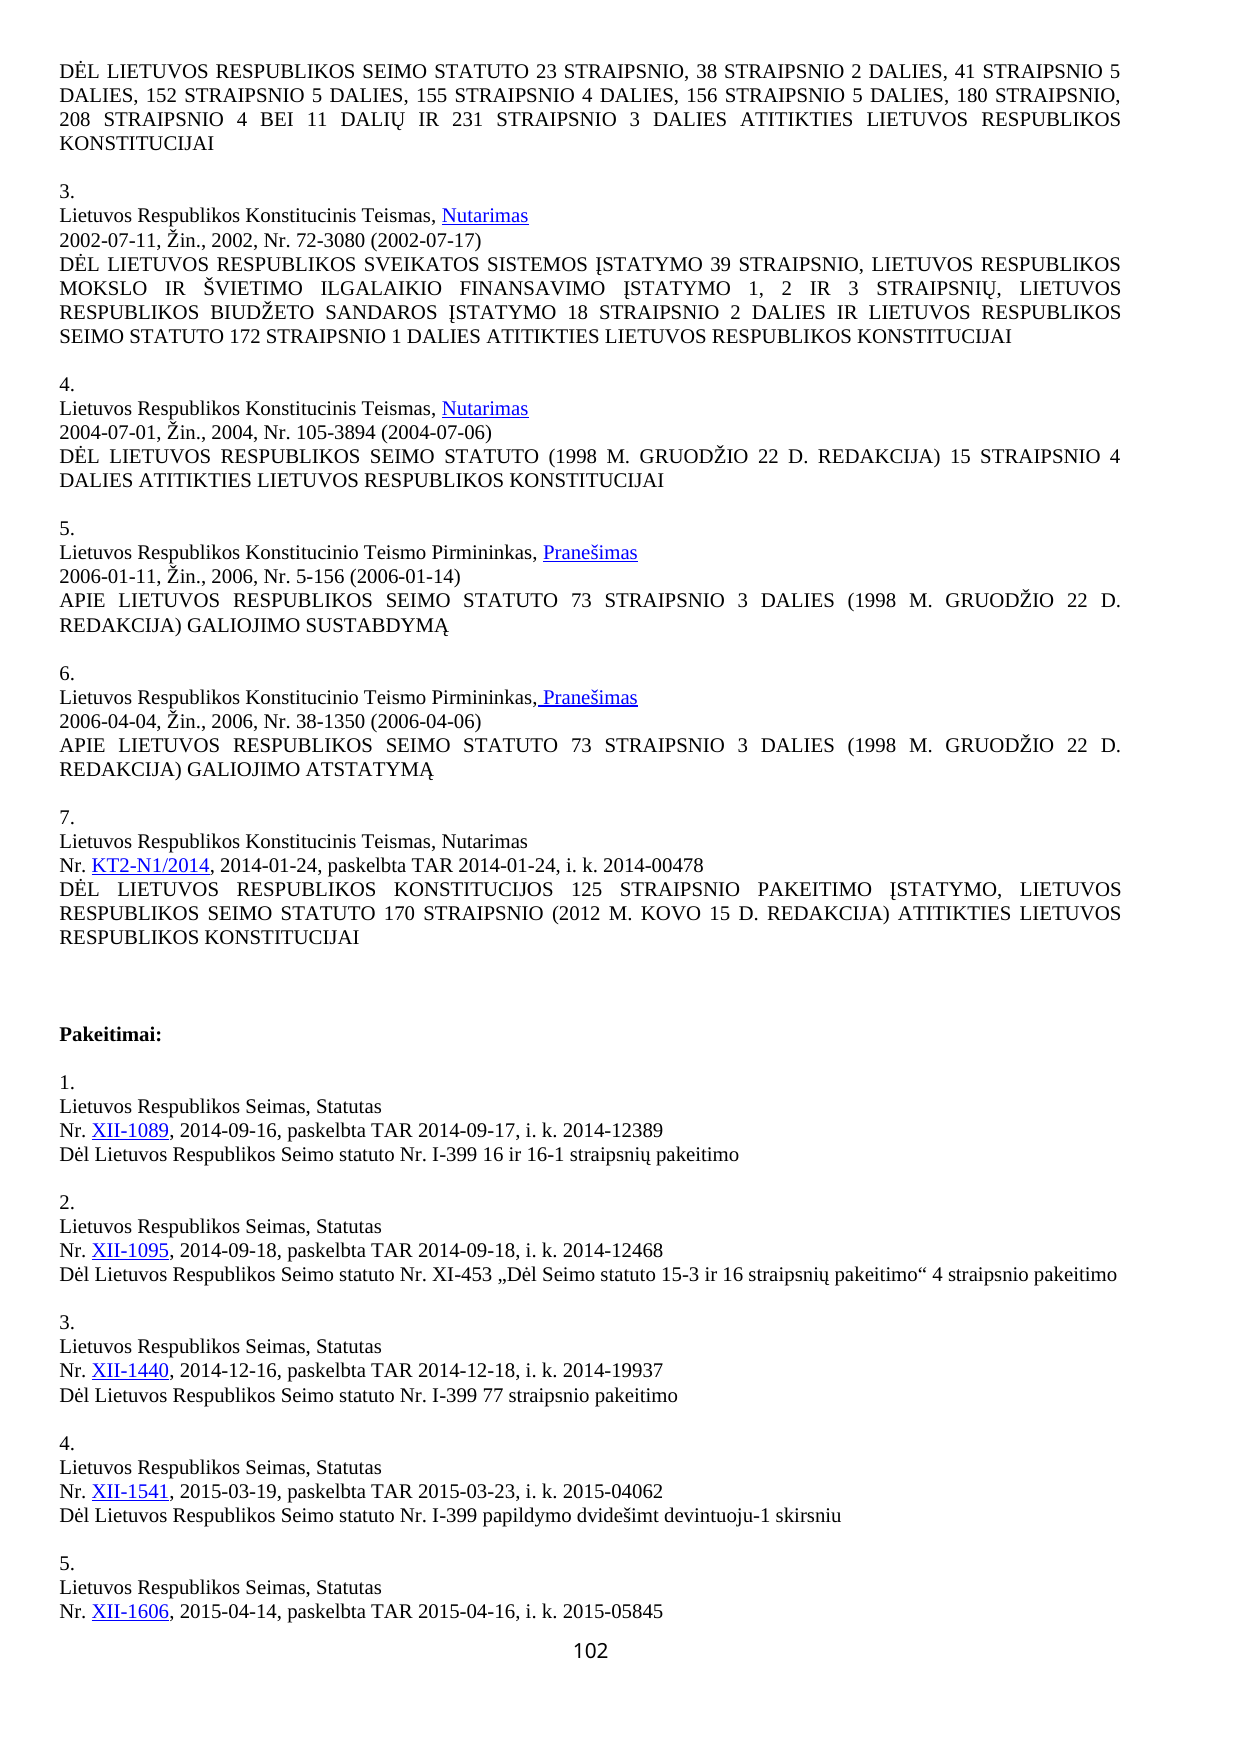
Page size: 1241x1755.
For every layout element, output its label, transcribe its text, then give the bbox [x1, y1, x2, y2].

text Nr. XII-1440, 2014-12-16, paskelbta TAR 2014-12-18, i. k. 2014-19937 [59, 1358, 1122, 1382]
text Lietuvos Respublikos Seimas, Statutas [59, 1214, 1122, 1238]
text 2002-07-11, Žin., 2002, Nr. 72-3080 (2002-07-17) [59, 227, 1122, 252]
text 2. [59, 1190, 1122, 1214]
text DĖL LIETUVOS RESPUBLIKOS SVEIKATOS SISTEMOS ĮSTATYMO 39 STRAIPSNIO, LIETUVOS RESPUBLIKOS MOKSLO IR ŠVIETIMO ILGALAIKIO FINANSAVIMO ĮSTATYMO 1, 2 IR 3 STRAIPSNIŲ, LIETUVOS RESPUBLIKOS BIUDŽETO SANDAROS ĮSTATYMO 18 STRAIPSNIO 2 DALIES IR LIETUVOS RESPUBLIKOS SEIMO STATUTO 172 STRAIPSNIO 1 DALIES ATITIKTIES LIETUVOS RESPUBLIKOS KONSTITUCIJAI [59, 252, 1122, 348]
text 4. [59, 1431, 1122, 1455]
text Nr. XII-1089, 2014-09-16, paskelbta TAR 2014-09-17, i. k. 2014-12389 [59, 1118, 1122, 1142]
text Lietuvos Respublikos Konstitucinis Teismas, Nutarimas [59, 829, 1122, 853]
text DĖL LIETUVOS RESPUBLIKOS SEIMO STATUTO (1998 M. GRUODŽIO 22 D. REDAKCIJA) 15 STRAIPSNIO 4 DALIES ATITIKTIES LIETUVOS RESPUBLIKOS KONSTITUCIJAI [59, 444, 1122, 492]
text Nr. XII-1541, 2015-03-19, paskelbta TAR 2015-03-23, i. k. 2015-04062 [59, 1479, 1122, 1503]
text Lietuvos Respublikos Konstitucinio Teismo Pirmininkas, Pranešimas [59, 540, 1122, 564]
text DĖL LIETUVOS RESPUBLIKOS KONSTITUCIJOS 125 STRAIPSNIO PAKEITIMO ĮSTATYMO, LIETUVOS RESPUBLIKOS SEIMO STATUTO 170 STRAIPSNIO (2012 M. KOVO 15 D. REDAKCIJA) ATITIKTIES LIETUVOS RESPUBLIKOS KONSTITUCIJAI [59, 877, 1122, 949]
text 2004-07-01, Žin., 2004, Nr. 105-3894 (2004-07-06) [59, 420, 1122, 444]
text Nr. XII-1606, 2015-04-14, paskelbta TAR 2015-04-16, i. k. 2015-05845 [59, 1599, 1122, 1623]
text APIE LIETUVOS RESPUBLIKOS SEIMO STATUTO 73 STRAIPSNIO 3 DALIES (1998 M. GRUODŽIO 22 D. REDAKCIJA) GALIOJIMO SUSTABDYMĄ [59, 588, 1122, 637]
text Lietuvos Respublikos Konstitucinis Teismas, Nutarimas [59, 203, 1122, 227]
text Lietuvos Respublikos Seimas, Statutas [59, 1334, 1122, 1358]
text 6. [59, 661, 1122, 685]
text Lietuvos Respublikos Seimas, Statutas [59, 1094, 1122, 1118]
text 4. [59, 372, 1122, 396]
text Lietuvos Respublikos Konstitucinis Teismas, Nutarimas [59, 396, 1122, 420]
text 2006-01-11, Žin., 2006, Nr. 5-156 (2006-01-14) [59, 564, 1122, 588]
text 5. [59, 1551, 1122, 1575]
text APIE LIETUVOS RESPUBLIKOS SEIMO STATUTO 73 STRAIPSNIO 3 DALIES (1998 M. GRUODŽIO 22 D. REDAKCIJA) GALIOJIMO ATSTATYMĄ [59, 733, 1122, 781]
text Pakeitimai: [59, 1022, 1122, 1046]
text Lietuvos Respublikos Seimas, Statutas [59, 1575, 1122, 1599]
text Lietuvos Respublikos Konstitucinio Teismo Pirmininkas, Pranešimas [59, 685, 1122, 709]
text Nr. XII-1095, 2014-09-18, paskelbta TAR 2014-09-18, i. k. 2014-12468 [59, 1238, 1122, 1262]
text 5. [59, 516, 1122, 540]
text Lietuvos Respublikos Seimas, Statutas [59, 1455, 1122, 1479]
text Dėl Lietuvos Respublikos Seimo statuto Nr. XI-453 „Dėl Seimo statuto 15-3 ir 16 straipsnių pakeitimo“ 4 straipsnio pakeitimo [59, 1262, 1122, 1286]
text Dėl Lietuvos Respublikos Seimo statuto Nr. I-399 papildymo dvidešimt devintuoju-1 skirsniu [59, 1503, 1122, 1527]
text 7. [59, 805, 1122, 829]
text 2006-04-04, Žin., 2006, Nr. 38-1350 (2006-04-06) [59, 709, 1122, 733]
text 3. [59, 1310, 1122, 1334]
text Dėl Lietuvos Respublikos Seimo statuto Nr. I-399 77 straipsnio pakeitimo [59, 1382, 1122, 1407]
text Nr. KT2-N1/2014, 2014-01-24, paskelbta TAR 2014-01-24, i. k. 2014-00478 [59, 853, 1122, 877]
text 1. [59, 1070, 1122, 1094]
text 3. [59, 179, 1122, 203]
text DĖL LIETUVOS RESPUBLIKOS SEIMO STATUTO 23 STRAIPSNIO, 38 STRAIPSNIO 2 DALIES, 41 STRAIPSNIO 5 DALIES, 152 STRAIPSNIO 5 DALIES, 155 STRAIPSNIO 4 DALIES, 156 STRAIPSNIO 5 DALIES, 180 STRAIPSNIO, 208 STRAIPSNIO 4 BEI 11 DALIŲ IR 231 STRAIPSNIO 3 DALIES ATITIKTIES LIETUVOS RESPUBLIKOS KONSTITUCIJAI [59, 59, 1122, 155]
text Dėl Lietuvos Respublikos Seimo statuto Nr. I-399 16 ir 16-1 straipsnių pakeitimo [59, 1142, 1122, 1166]
